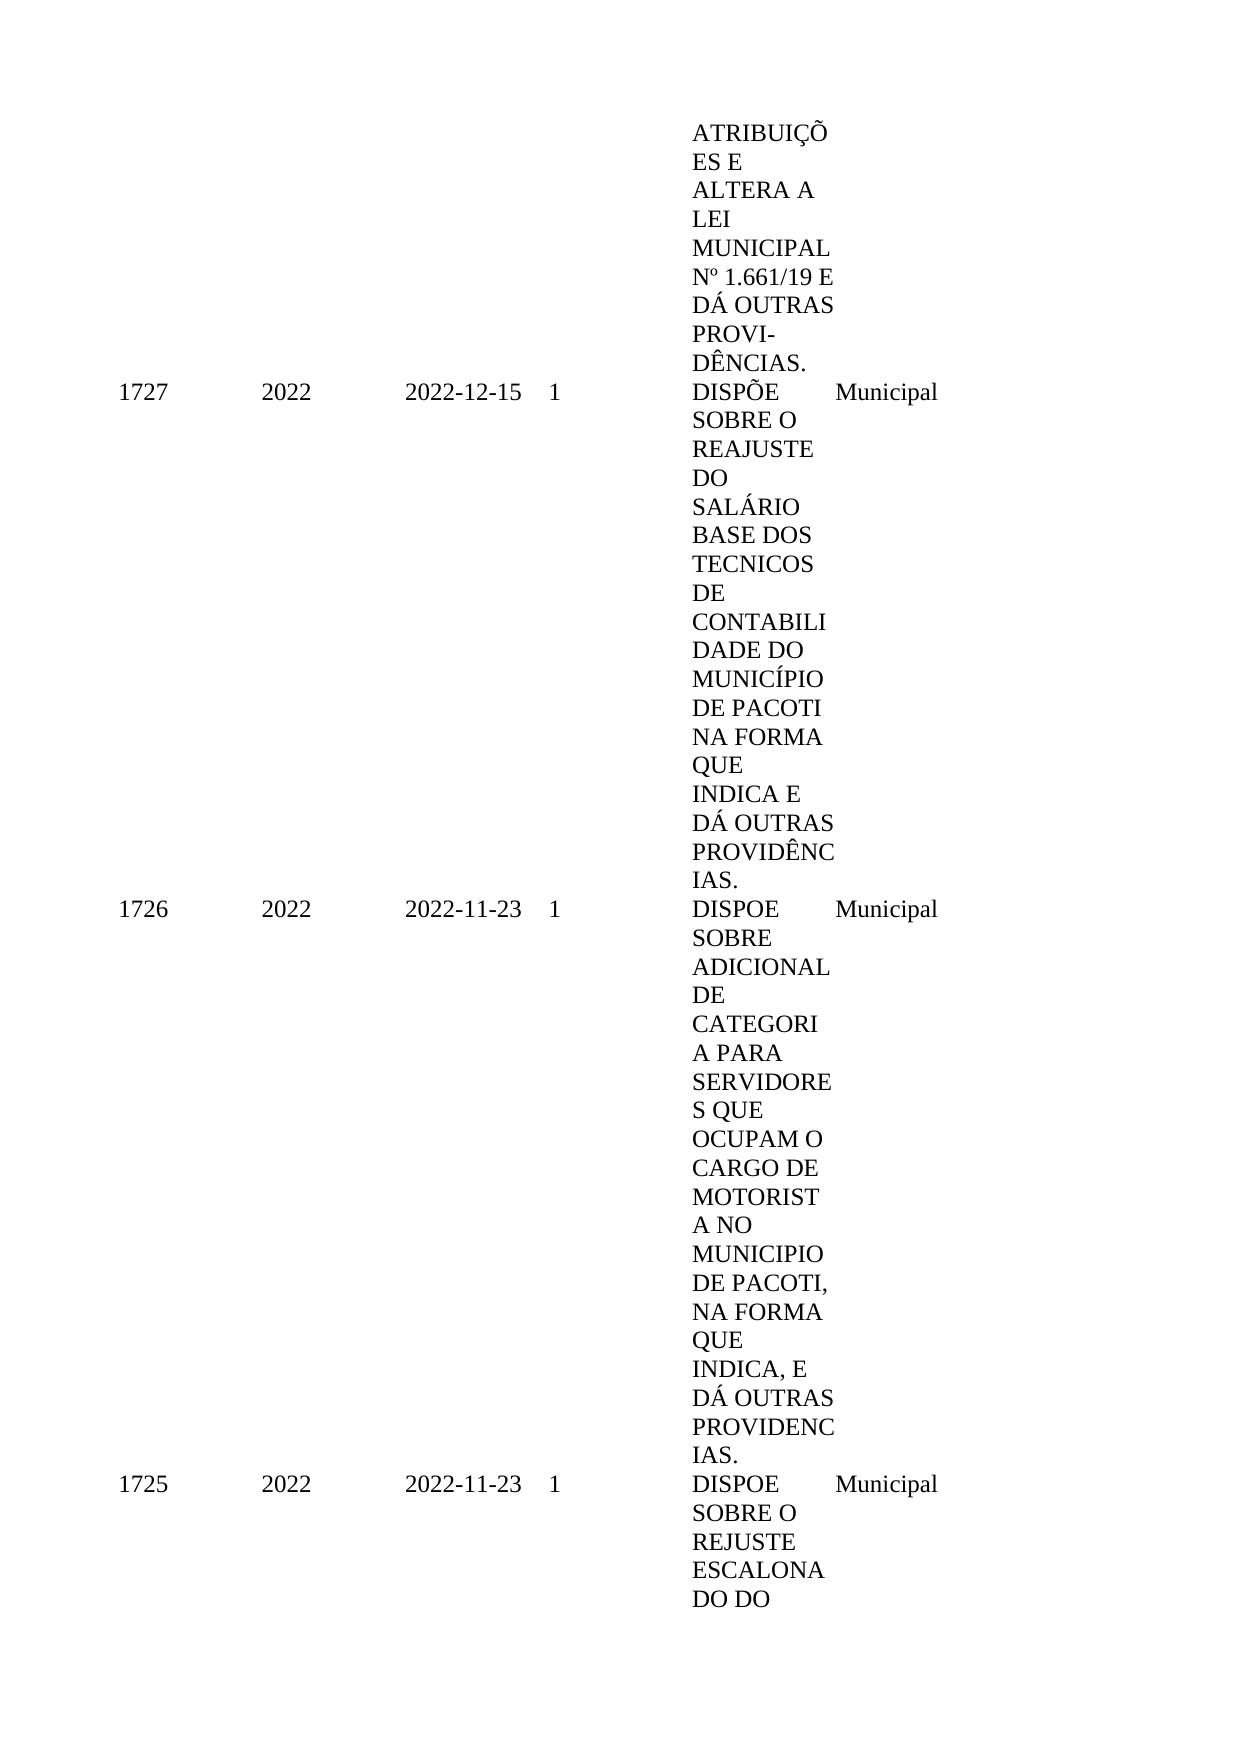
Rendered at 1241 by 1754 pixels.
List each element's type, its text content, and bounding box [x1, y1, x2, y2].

table_cell Municipal [835, 1469, 979, 1613]
table_cell 2022-11-23 [405, 894, 548, 1469]
table_cell [118, 118, 261, 377]
table_cell 2022-12-15 [405, 377, 548, 894]
table_cell 1725 [118, 1469, 261, 1613]
table_cell 1727 [118, 377, 261, 894]
table_cell ATRIBUIÇÕES E ALTERA A LEI MUNICIPAL Nº 1.661/19 E DÁ OUTRAS PROVI-DÊNCIAS. [692, 118, 835, 377]
table_cell [261, 118, 405, 377]
table_cell 2022 [261, 894, 405, 1469]
table_cell [979, 377, 1122, 894]
table_cell [548, 118, 692, 377]
table_cell 1726 [118, 894, 261, 1469]
table_cell 2022-11-23 [405, 1469, 548, 1613]
table_cell [835, 118, 979, 377]
table_cell [405, 118, 548, 377]
table_cell 1 [548, 377, 692, 894]
table_cell 1 [548, 894, 692, 1469]
table_cell Municipal [835, 894, 979, 1469]
table_cell DISPOE SOBRE ADICIONAL DE CATEGORIA PARA SERVIDORES QUE OCUPAM O CARGO DE MOTORISTA NO MUNICIPIO DE PACOTI, NA FORMA QUE INDICA, E DÁ OUTRAS PROVIDENCIAS. [692, 894, 835, 1469]
table_cell [979, 118, 1122, 377]
table_cell Municipal [835, 377, 979, 894]
table_cell [979, 1469, 1122, 1613]
table_cell 2022 [261, 1469, 405, 1613]
table_cell [979, 894, 1122, 1469]
table_cell 1 [548, 1469, 692, 1613]
table_cell DISPÕE SOBRE O REAJUSTE DO SALÁRIO BASE DOS TECNICOS DE CONTABILIDADE DO MUNICÍPIO DE PACOTI NA FORMA QUE INDICA E DÁ OUTRAS PROVIDÊNCIAS. [692, 377, 835, 894]
table_cell 2022 [261, 377, 405, 894]
table_cell DISPOE SOBRE O REJUSTE ESCALONADO DO [692, 1469, 835, 1613]
